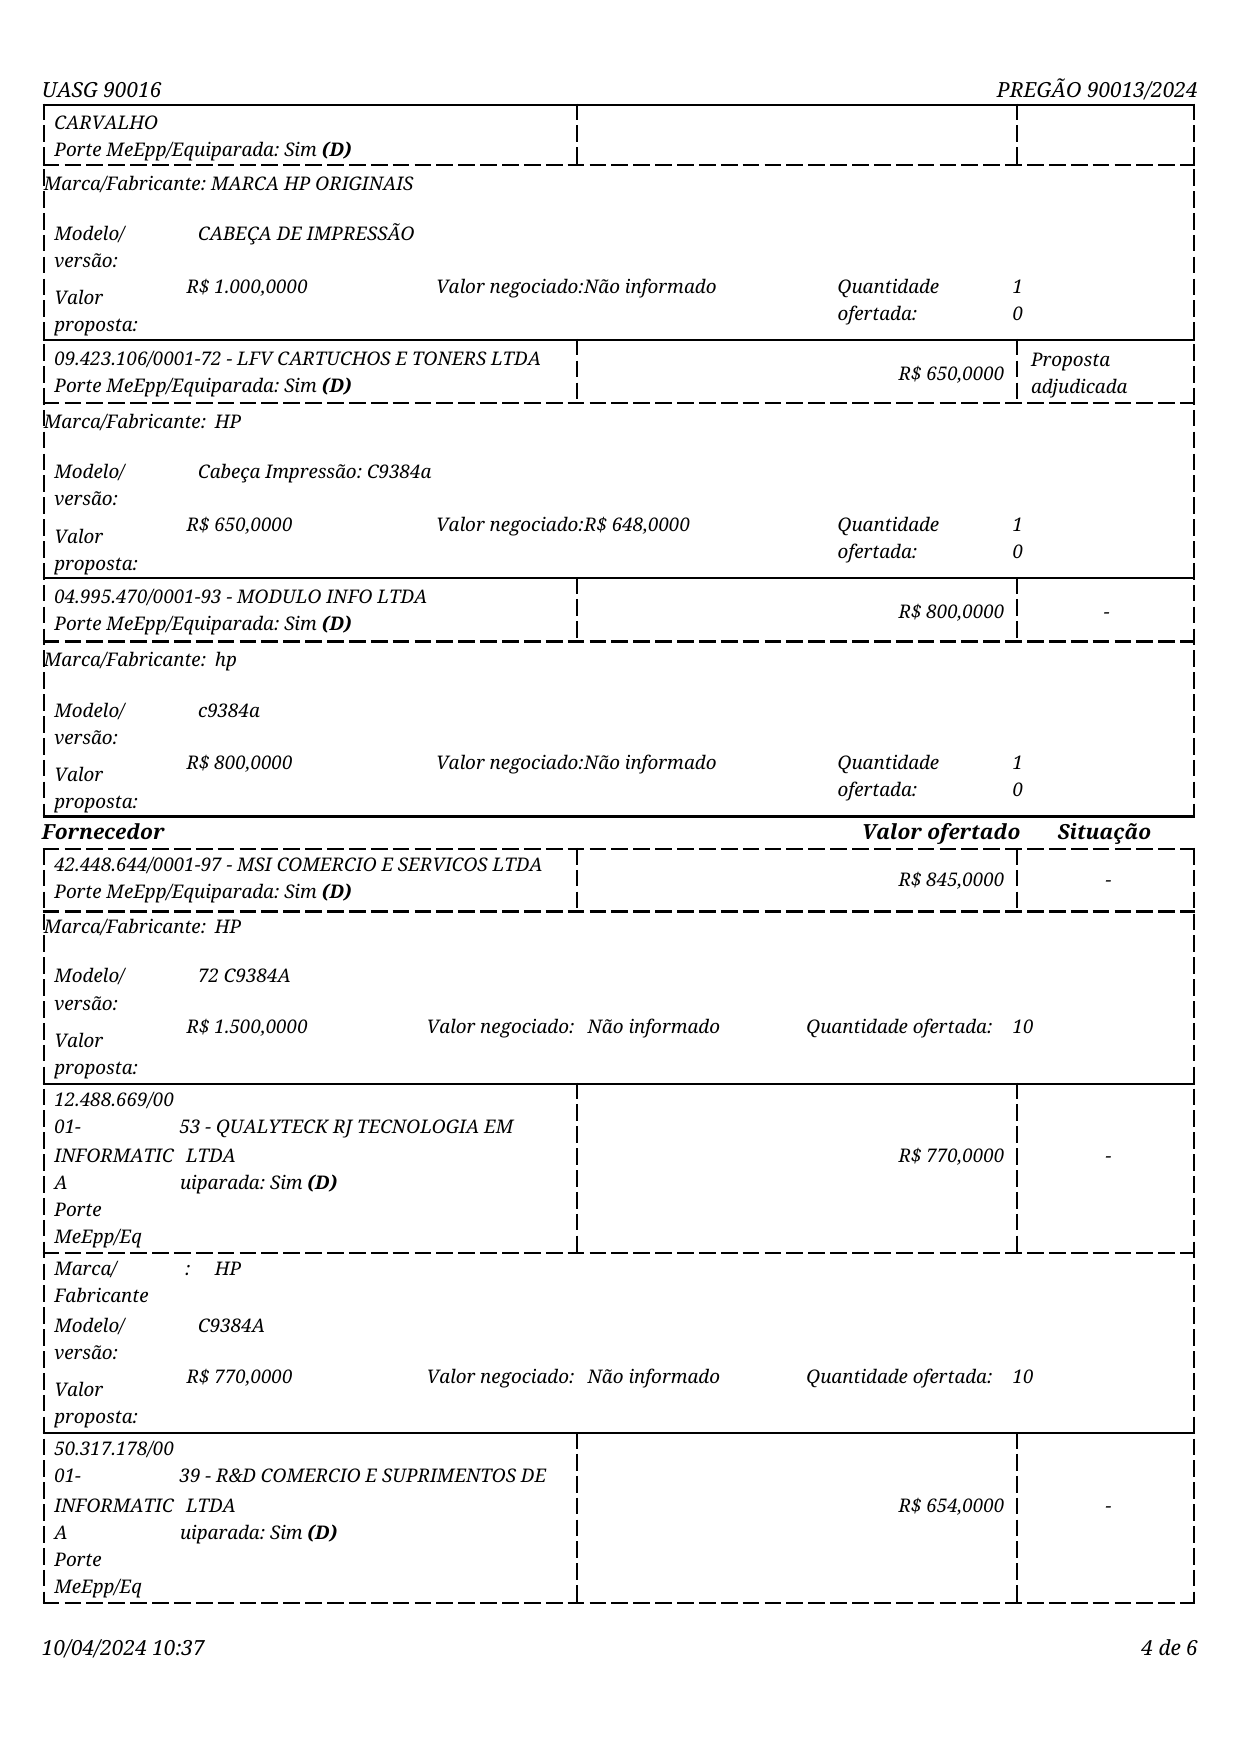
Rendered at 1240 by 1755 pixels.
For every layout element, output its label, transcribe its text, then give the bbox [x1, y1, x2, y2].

table_cell Marca/Fabricante: hp [44, 640, 837, 693]
table_cell 10 [1002, 743, 1031, 815]
table_cell 50.317.178/0001- [44, 1434, 186, 1491]
table_cell R$ 770,0000 [788, 1141, 1017, 1252]
table_cell [577, 1141, 787, 1252]
table_cell [1068, 1311, 1194, 1360]
table_cell 10 [1002, 505, 1031, 577]
table_cell Modelo/versão: Valor proposta: [44, 693, 186, 815]
table_cell [577, 579, 837, 640]
table_cell Modelo/versão: Valor proposta: [44, 455, 186, 577]
table_cell Quantidade ofertada: [838, 505, 1002, 577]
table_cell [1031, 505, 1194, 577]
table_cell [1068, 910, 1194, 961]
table_cell 53 - QUALYTECK RJ TECNOLOGIA EM [186, 1085, 577, 1141]
table_cell [577, 106, 837, 164]
table_cell [577, 961, 787, 1010]
table_cell 10 [1002, 1010, 1068, 1082]
table_cell R$ 800,0000 [838, 579, 1017, 640]
table_cell [577, 1252, 787, 1311]
table_cell R$ 770,0000 Valor negociado: [186, 1360, 577, 1432]
table_cell [1068, 1085, 1194, 1141]
table_cell Quantidade ofertada: [838, 743, 1002, 815]
table_cell Quantidade ofertada: [788, 1360, 1002, 1432]
table_cell 09.423.106/0001-72 - LFV CARTUCHOS E TONERS LTDA Porte MeEpp/Equiparada: Sim (D) [44, 341, 577, 402]
table_cell - [1031, 579, 1194, 640]
table_cell [1031, 693, 1194, 743]
table_cell 72 C9384A [186, 961, 577, 1010]
table_cell [838, 216, 1031, 267]
table_cell 10 [1002, 267, 1031, 339]
table_cell [1031, 640, 1194, 693]
table_cell [788, 910, 1068, 961]
table_cell [577, 1085, 787, 1141]
table_cell - [1068, 1491, 1194, 1602]
table_cell [577, 1311, 787, 1360]
table_header R$ 845,0000 [788, 848, 1017, 910]
table_cell R$ 650,0000 [838, 341, 1017, 402]
table_cell Modelo/versão: Valor proposta: [44, 1311, 186, 1432]
table_cell [838, 164, 1031, 216]
table_cell Marca/Fabricante [44, 1252, 186, 1311]
table_cell - [1068, 1141, 1194, 1252]
table_cell [1017, 1491, 1068, 1602]
table_cell LTDA uiparada: Sim (D) [186, 1141, 577, 1252]
table_cell [1031, 267, 1194, 339]
table_cell CARVALHO Porte MeEpp/Equiparada: Sim (D) [44, 106, 577, 164]
table_cell Modelo/versão: Valor proposta: [44, 216, 186, 339]
table_cell Quantidade ofertada: [838, 267, 1002, 339]
table_cell [1017, 579, 1031, 640]
table_cell [1031, 743, 1194, 815]
table_cell [1068, 961, 1194, 1010]
table_cell R$ 800,0000 Valor negociado: Não informado [186, 743, 837, 815]
text Fornecedor Valor ofertado Situação [42, 817, 1200, 846]
table_cell [1017, 106, 1031, 164]
table_cell [788, 1252, 1068, 1311]
table_cell [788, 961, 1068, 1010]
table_cell [838, 106, 1017, 164]
table_cell [788, 1311, 1068, 1360]
table_cell [838, 455, 1031, 505]
table_cell INFORMATICA Porte MeEpp/Eq [44, 1141, 186, 1252]
table_cell Marca/Fabricante: MARCA HP ORIGINAIS [44, 164, 837, 216]
table_cell Marca/Fabricante: HP [44, 402, 837, 454]
table_cell Modelo/versão: Valor proposta: [44, 961, 186, 1082]
table_cell CABEÇA DE IMPRESSÃO [186, 216, 837, 267]
table_cell [1068, 1010, 1194, 1082]
table_header [577, 848, 787, 910]
table_cell [1031, 216, 1194, 267]
table_cell C9384A [186, 1311, 577, 1360]
table_cell [1017, 1434, 1068, 1491]
table_cell INFORMATICA Porte MeEpp/Eq [44, 1491, 186, 1602]
table_cell [1031, 455, 1194, 505]
table_cell [838, 640, 1031, 693]
table_cell [838, 402, 1031, 454]
table_cell c9384a [186, 693, 837, 743]
table_cell Não informado [577, 1010, 787, 1082]
table_cell R$ 1.500,0000 Valor negociado: [186, 1010, 577, 1082]
table_header 42.448.644/0001-97 - MSI COMERCIO E SERVICOS LTDA Porte MeEpp/Equiparada: Sim (D) [44, 848, 577, 910]
table_cell [1068, 1252, 1194, 1311]
table_cell Não informado [577, 1360, 787, 1432]
table_cell [577, 1491, 787, 1602]
table_cell R$ 650,0000 Valor negociado: R$ 648,0000 [186, 505, 837, 577]
table_cell - [1031, 106, 1194, 164]
table_cell [788, 1085, 1017, 1141]
table_cell Marca/Fabricante: HP [44, 910, 577, 961]
table_cell [1031, 164, 1194, 216]
table_header [1017, 848, 1068, 910]
table_cell 10 [1002, 1360, 1068, 1432]
table_cell [1017, 341, 1031, 402]
table_cell R$ 654,0000 [788, 1491, 1017, 1602]
table_cell Proposta adjudicada [1031, 341, 1194, 402]
table_cell [577, 341, 837, 402]
table_cell [1031, 402, 1194, 454]
table_cell 39 - R&D COMERCIO E SUPRIMENTOS DE [186, 1434, 577, 1491]
table_cell [1017, 1085, 1068, 1141]
table_cell LTDA uiparada: Sim (D) [186, 1491, 577, 1602]
table_cell [1068, 1360, 1194, 1432]
table_cell Cabeça Impressão: C9384a [186, 455, 837, 505]
table_cell [577, 1434, 787, 1491]
table_cell [788, 1434, 1017, 1491]
table_cell 12.488.669/0001- [44, 1085, 186, 1141]
table_cell [1017, 1141, 1068, 1252]
table_cell 04.995.470/0001-93 - MODULO INFO LTDA Porte MeEpp/Equiparada: Sim (D) [44, 579, 577, 640]
table_cell Quantidade ofertada: [788, 1010, 1002, 1082]
table_header - [1068, 848, 1194, 910]
table_cell [838, 693, 1031, 743]
table_cell [1068, 1434, 1194, 1491]
table_cell : HP [186, 1252, 577, 1311]
table_cell [577, 910, 787, 961]
table_cell R$ 1.000,0000 Valor negociado: Não informado [186, 267, 837, 339]
